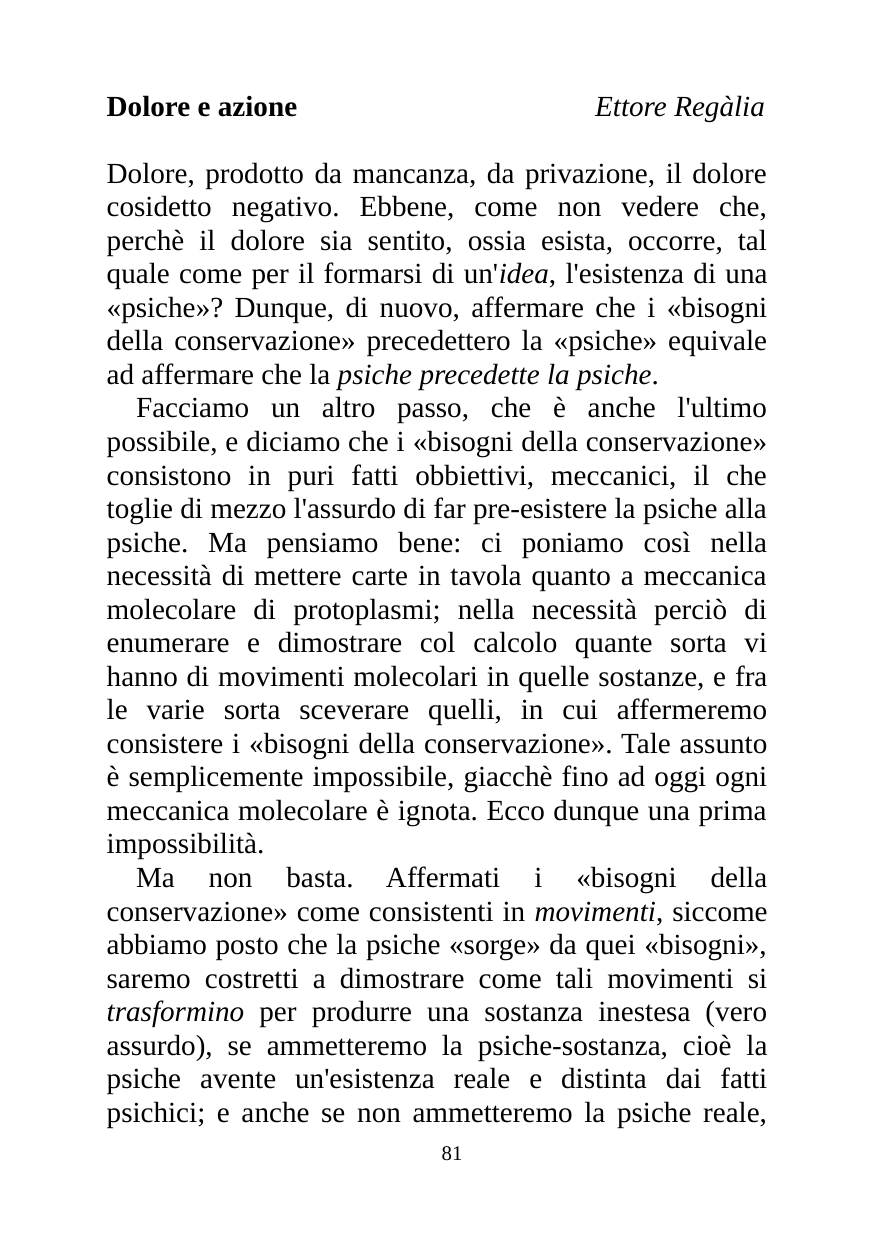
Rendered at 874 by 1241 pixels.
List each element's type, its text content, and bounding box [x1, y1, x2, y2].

text Ma non basta. Affermati i «bisogni della conservazione» come consistenti in movimenti, siccome abbiamo posto che la psiche «sorge» da quei «bisogni», saremo costretti a dimostrare come tali movimenti si trasformino per produrre una sostanza inestesa (vero assurdo), se ammetteremo la psiche-sostanza, cioè la psiche avente un'esistenza reale e distinta dai fatti psichici; e anche se non ammetteremo la psiche reale, [106, 860, 768, 1128]
text Dolore, prodotto da mancanza, da privazione, il dolore cosidetto negativo. Ebbene, come non vedere che, perchè il dolore sia sentito, ossia esista, occorre, tal quale come per il formarsi di un'idea, l'esistenza di una «psiche»? Dunque, di nuovo, affermare che i «bisogni della conservazione» precedettero la «psiche» equivale ad affermare che la psiche precedette la psiche. [106, 156, 768, 391]
text Facciamo un altro passo, che è anche l'ultimo possibile, e diciamo che i «bisogni della conservazione» consistono in puri fatti obbiettivi, meccanici, il che toglie di mezzo l'assurdo di far pre-esistere la psiche alla psiche. Ma pensiamo bene: ci poniamo così nella necessità di mettere carte in tavola quanto a meccanica molecolare di protoplasmi; nella necessità perciò di enumerare e dimostrare col calcolo quante sorta vi hanno di movimenti molecolari in quelle sostanze, e fra le varie sorta sceverare quelli, in cui affermeremo consistere i «bisogni della conservazione». Tale assunto è semplicemente impossibile, giacchè fino ad oggi ogni meccanica molecolare è ignota. Ecco dunque una prima impossibilità. [106, 391, 768, 860]
